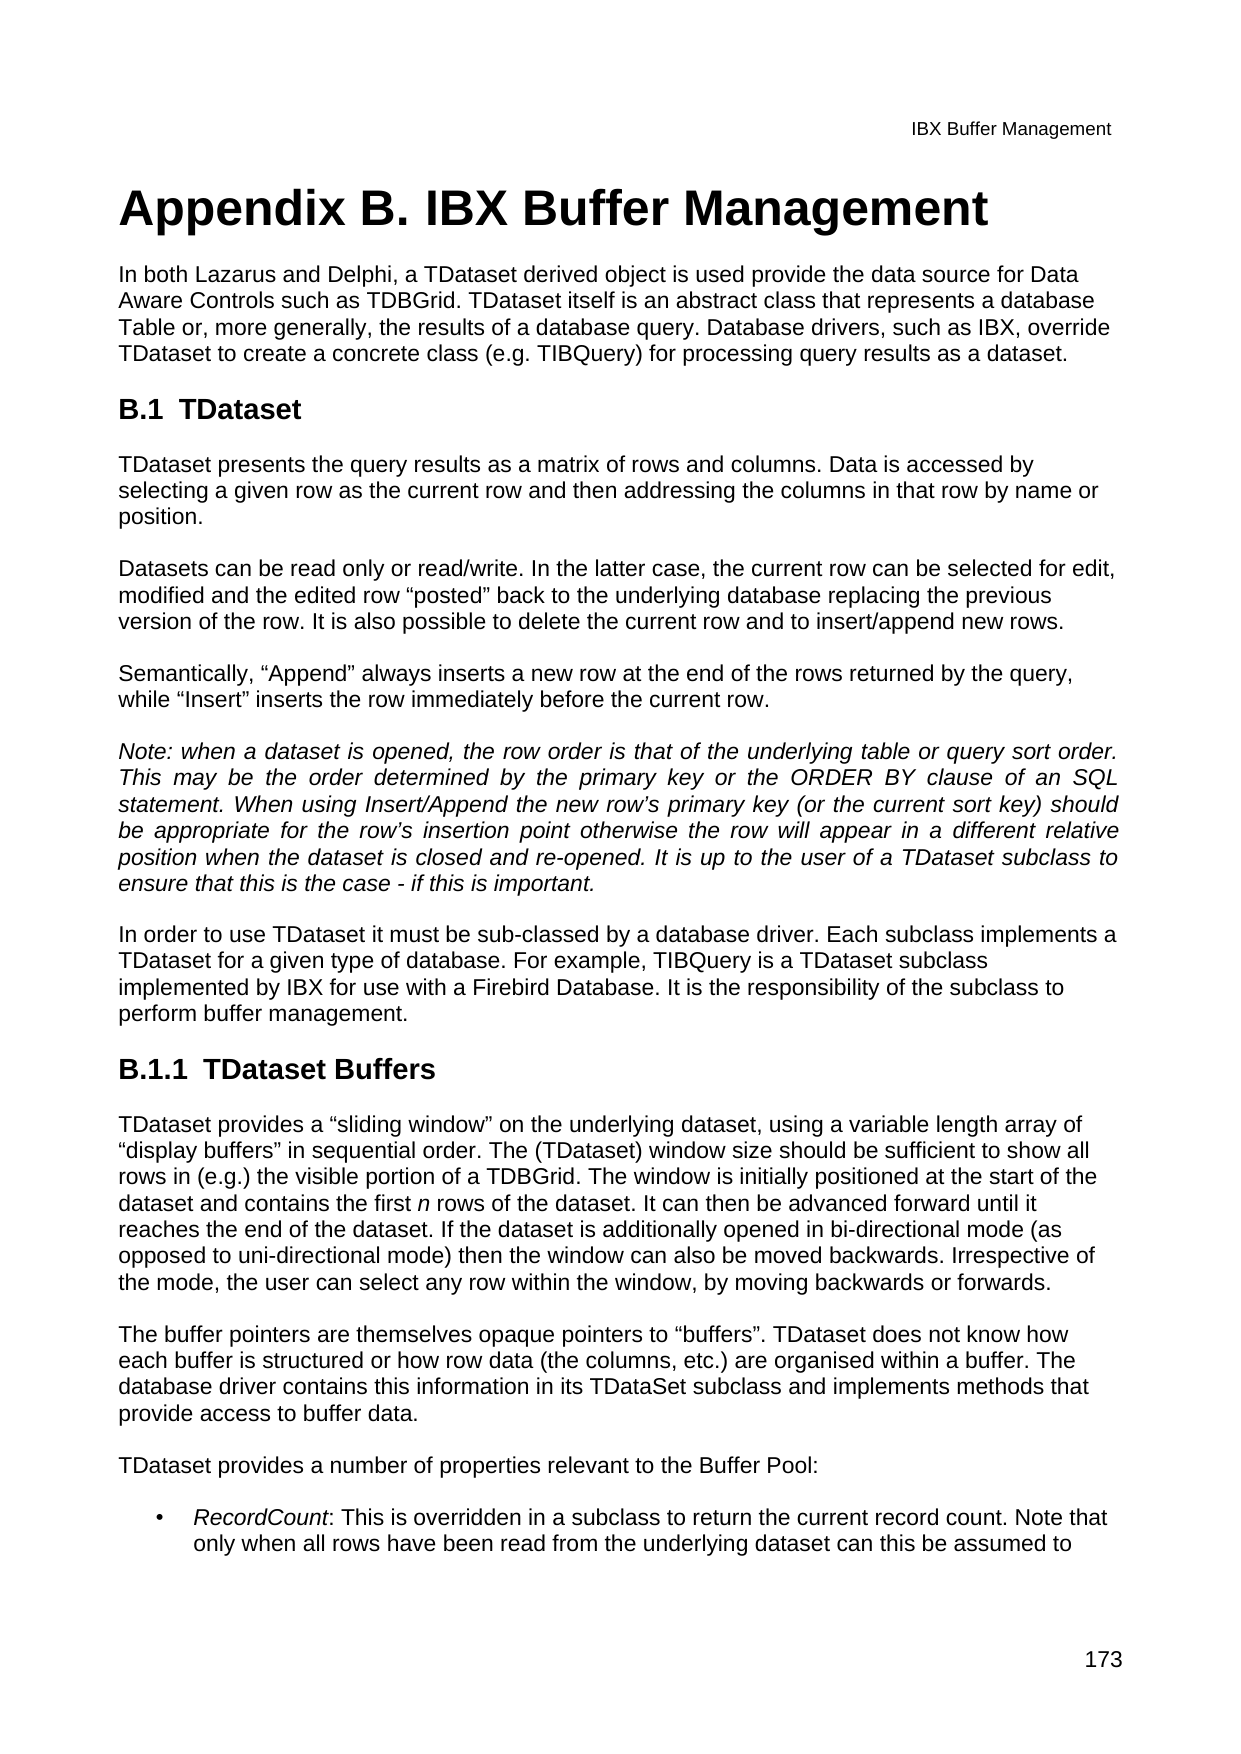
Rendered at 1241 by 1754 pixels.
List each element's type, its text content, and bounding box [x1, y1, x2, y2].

text Datasets can be read only or read/write. In the latter case, the current row can be selected for edit, modified and the edited row “posted” back to the underlying database replacing the previous version of the row. It is also possible to delete the current row and to insert/append new rows. [118, 555, 1122, 634]
text TDataset presents the query results as a matrix of rows and columns. Data is accessed by selecting a given row as the current row and then addressing the columns in that row by name or position. [118, 451, 1122, 530]
text TDataset provides a “sliding window” on the underlying dataset, using a variable length array of “display buffers” in sequential order. The (TDataset) window size should be sufficient to show all rows in (e.g.) the visible portion of a TDBGrid. The window is initially positioned at the start of the dataset and contains the first n rows of the dataset. It can then be advanced forward until it reaches the end of the dataset. If the dataset is additionally opened in bi-directional mode (as opposed to uni-directional mode) then the window can also be moved backwards. Irrespective of the mode, the user can select any row within the window, by moving backwards or forwards. [118, 1111, 1122, 1295]
text In order to use TDataset it must be sub-classed by a database driver. Each subclass implements a TDataset for a given type of database. For example, TIBQuery is a TDataset subclass implemented by IBX for use with a Firebird Database. It is the responsibility of the subclass to perform buffer management. [118, 921, 1122, 1027]
subtitle TDataset Buffers [118, 1052, 1122, 1086]
subtitle TDataset [118, 392, 1122, 426]
text Note: when a dataset is opened, the row order is that of the underlying table or query sort order. This may be the order determined by the primary key or the ORDER BY clause of an SQL statement. When using Insert/Append the new row’s primary key (or the current sort key) should be appropriate for the row’s insertion point otherwise the row will appear in a different relative position when the dataset is closed and re-opened. It is up to the user of a TDataset subclass to ensure that this is the case - if this is important. [118, 738, 1122, 896]
text Semantically, “Append” always inserts a new row at the end of the rows returned by the query, while “Insert” inserts the row immediately before the current row. [118, 660, 1122, 712]
text In both Lazarus and Delphi, a TDataset derived object is used provide the data source for Data Aware Controls such as TDBGrid. TDataset itself is an abstract class that represents a database Table or, more generally, the results of a database query. Database drivers, such as IBX, override TDataset to create a concrete class (e.g. TIBQuery) for processing query results as a dataset. [118, 261, 1122, 367]
text TDataset provides a number of properties relevant to the Buffer Pool: [118, 1452, 1122, 1478]
list RecordCount: This is overridden in a subclass to return the current record count. Note that only when all rows have been read from the underlying dataset can this be assumed to [156, 1503, 1122, 1556]
subtitle IBX Buffer Management [118, 178, 1122, 236]
text The buffer pointers are themselves opaque pointers to “buffers”. TDataset does not know how each buffer is structured or how row data (the columns, etc.) are organised within a buffer. The database driver contains this information in its TDataSet subclass and implements methods that provide access to buffer data. [118, 1321, 1122, 1426]
